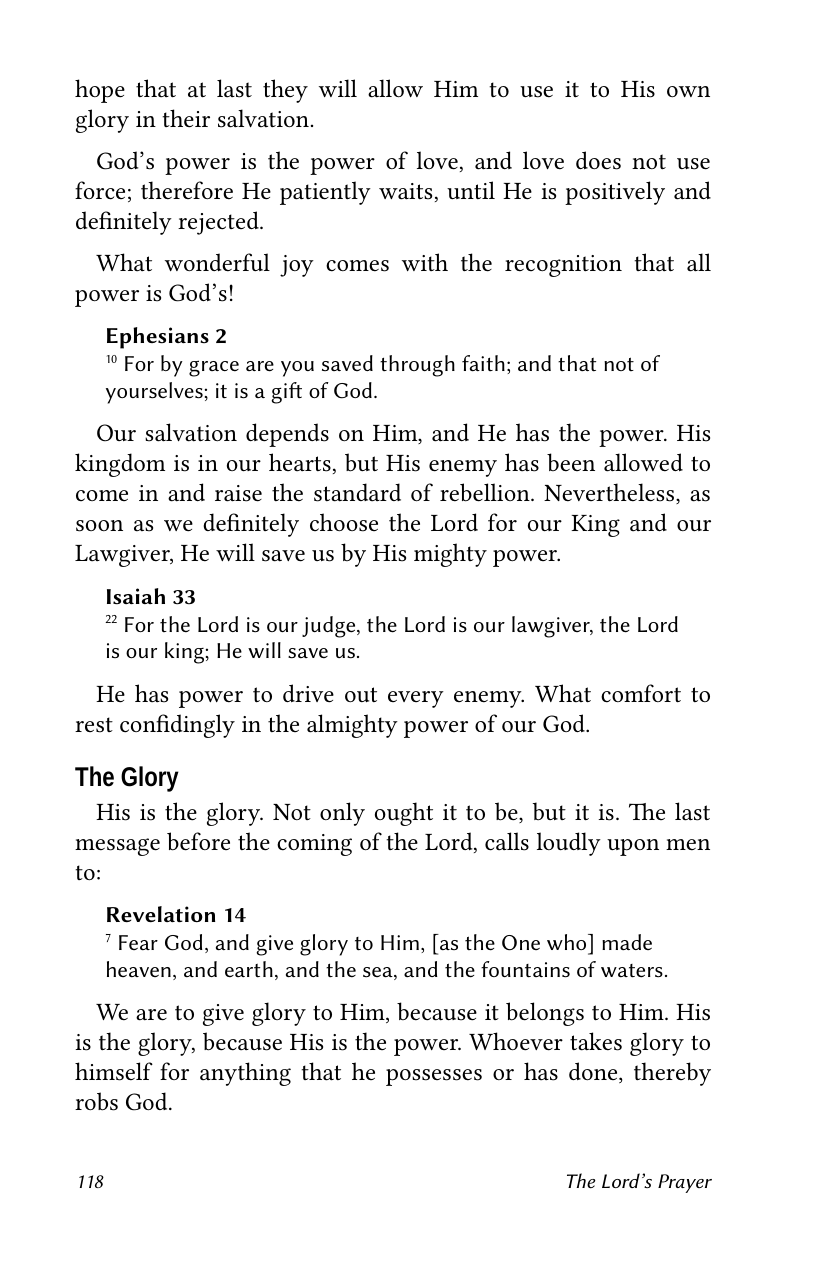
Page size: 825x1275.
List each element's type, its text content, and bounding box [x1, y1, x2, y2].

text He has power to drive out every enemy. What comfort to rest confidingly in the almighty power of our God. [75, 680, 712, 738]
text 7 Fear God, and give glory to Him, [as the One who] made heaven, and earth, and the sea, and the fountains of waters. [105, 930, 682, 983]
text 10 For by grace are you saved through faith; and that not of yourselves; it is a gift of God. [105, 351, 682, 404]
text Revelation 14 [105, 902, 712, 928]
text We are to give glory to Him, because it belongs to Him. His is the glory, because His is the power. Whoever takes glory to himself for anything that he possesses or has done, thereby robs God. [75, 998, 712, 1117]
text God’s power is the power of love, and love does not use force; therefore He patiently waits, until He is positively and definitely rejected. [75, 147, 712, 235]
text Isaiah 33 [105, 584, 712, 610]
subtitle The Glory [75, 761, 712, 792]
text hope that at last they will allow Him to use it to His own glory in their salvation. [75, 75, 712, 133]
text 22 For the Lord is our judge, the Lord is our lawgiver, the Lord is our king; He will save us. [105, 611, 682, 664]
text Our salvation depends on Him, and He has the power. His kingdom is in our hearts, but His enemy has been allowed to come in and raise the standard of rebellion. Nevertheless, as soon as we definitely choose the Lord for our King and our Lawgiver, He will save us by His mighty power. [75, 419, 712, 567]
text His is the glory. Not only ought it to be, but it is. The last message before the coming of the Lord, calls loudly upon men to: [75, 798, 712, 886]
text Ephesians 2 [105, 323, 712, 349]
text What wonderful joy comes with the recognition that all power is God’s! [75, 249, 712, 307]
